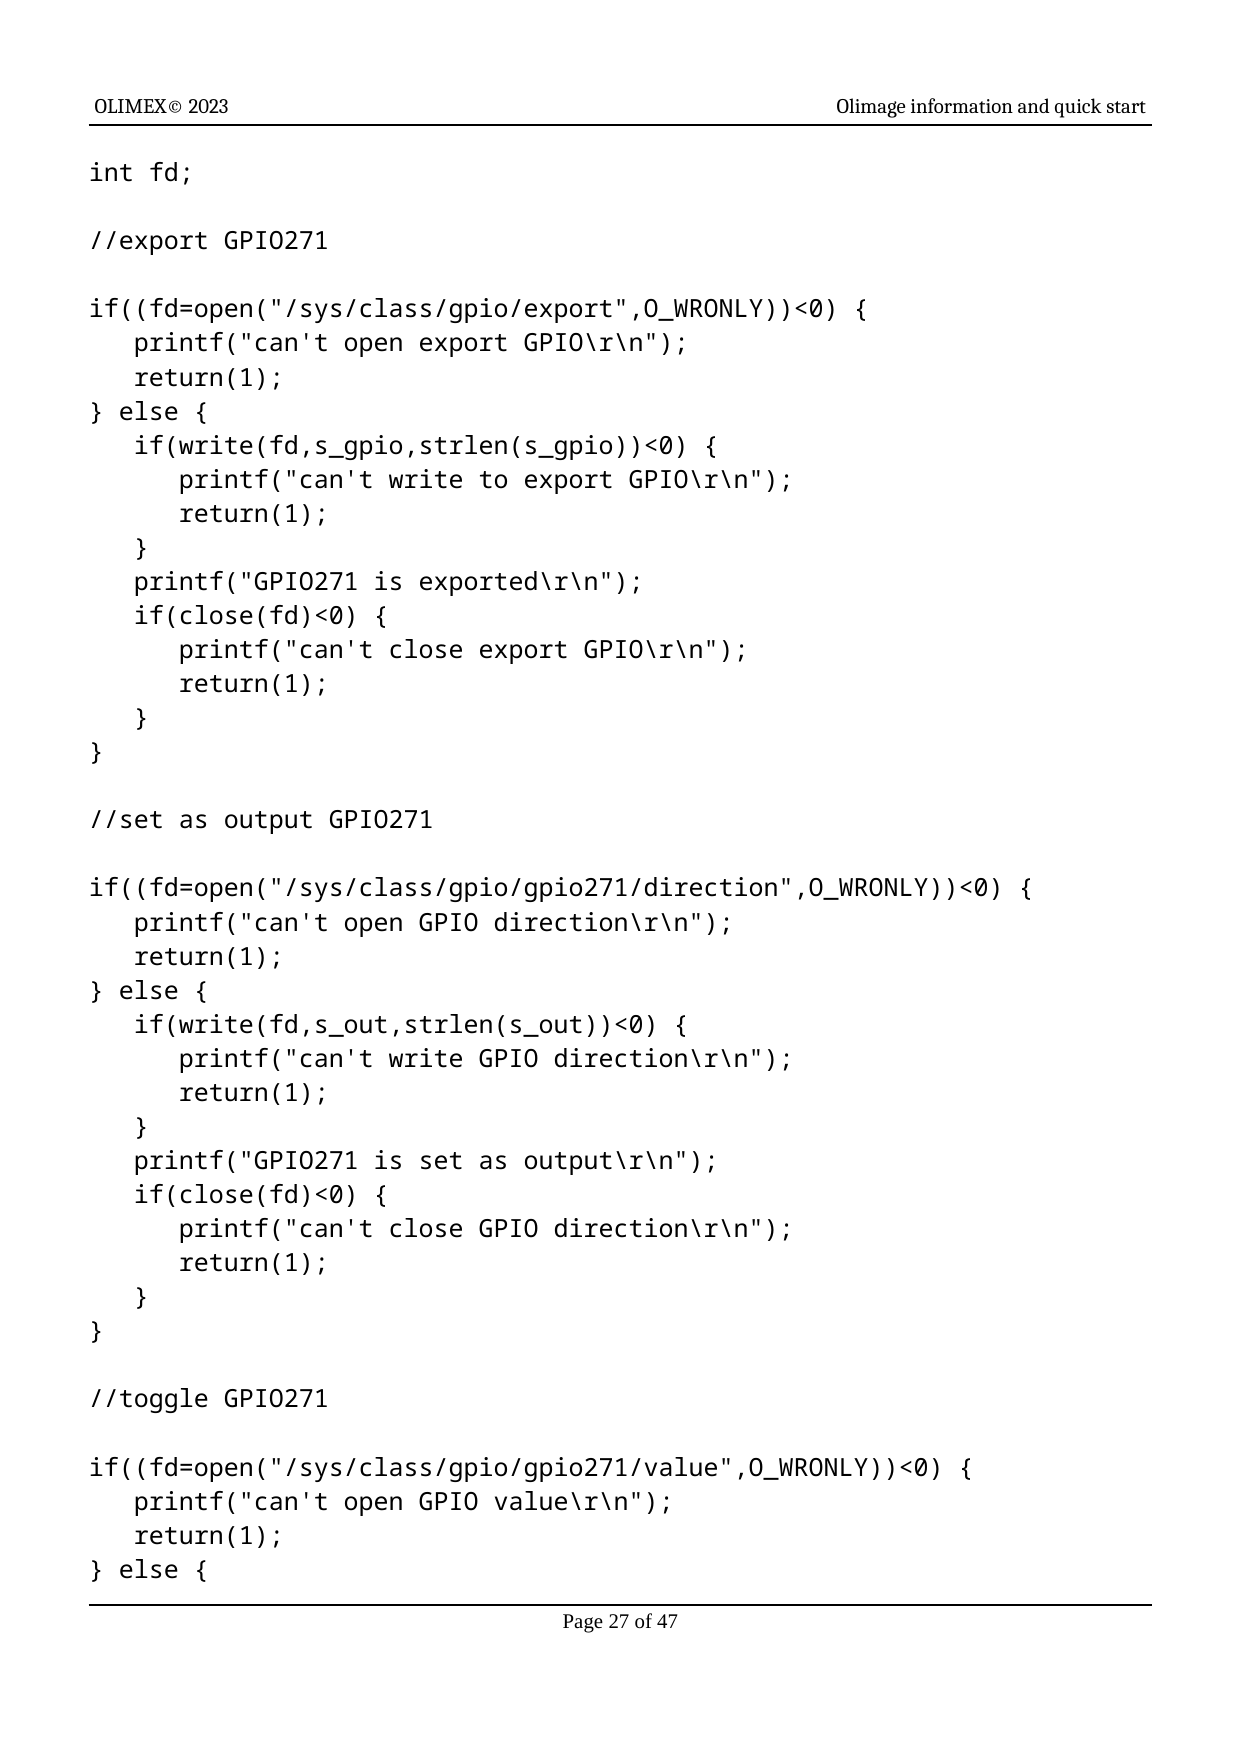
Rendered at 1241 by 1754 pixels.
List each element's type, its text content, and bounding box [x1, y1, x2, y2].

text return(1); [88, 359, 1152, 393]
text //set as output GPIO271 [88, 802, 1152, 836]
text printf("can't open GPIO direction\r\n"); [88, 904, 1152, 938]
text } [88, 700, 1152, 734]
text } [88, 1313, 1152, 1347]
text if((fd=open("/sys/class/gpio/export",O_WRONLY))<0) { [88, 291, 1152, 325]
text if(close(fd)<0) { [88, 598, 1152, 632]
text //export GPIO271 [88, 223, 1152, 257]
text printf("can't write GPIO direction\r\n"); [88, 1040, 1152, 1074]
text printf("can't open GPIO value\r\n"); [88, 1483, 1152, 1517]
text } else { [88, 972, 1152, 1006]
text printf("GPIO271 is set as output\r\n"); [88, 1143, 1152, 1177]
text return(1); [88, 495, 1152, 529]
text printf("GPIO271 is exported\r\n"); [88, 563, 1152, 598]
text return(1); [88, 666, 1152, 700]
text printf("can't close export GPIO\r\n"); [88, 632, 1152, 666]
text return(1); [88, 1074, 1152, 1108]
text if(write(fd,s_gpio,strlen(s_gpio))<0) { [88, 427, 1152, 461]
text } else { [88, 1551, 1152, 1585]
text } else { [88, 393, 1152, 427]
text return(1); [88, 1517, 1152, 1551]
text if((fd=open("/sys/class/gpio/gpio271/direction",O_WRONLY))<0) { [88, 870, 1152, 904]
text if((fd=open("/sys/class/gpio/gpio271/value",O_WRONLY))<0) { [88, 1449, 1152, 1483]
text } [88, 1279, 1152, 1313]
text //toggle GPIO271 [88, 1381, 1152, 1415]
text return(1); [88, 938, 1152, 972]
text } [88, 734, 1152, 768]
text return(1); [88, 1245, 1152, 1279]
text } [88, 529, 1152, 563]
text if(close(fd)<0) { [88, 1177, 1152, 1211]
text int fd; [88, 155, 1152, 189]
text if(write(fd,s_out,strlen(s_out))<0) { [88, 1006, 1152, 1040]
text } [88, 1108, 1152, 1143]
text printf("can't close GPIO direction\r\n"); [88, 1211, 1152, 1245]
text printf("can't write to export GPIO\r\n"); [88, 461, 1152, 495]
text printf("can't open export GPIO\r\n"); [88, 325, 1152, 359]
